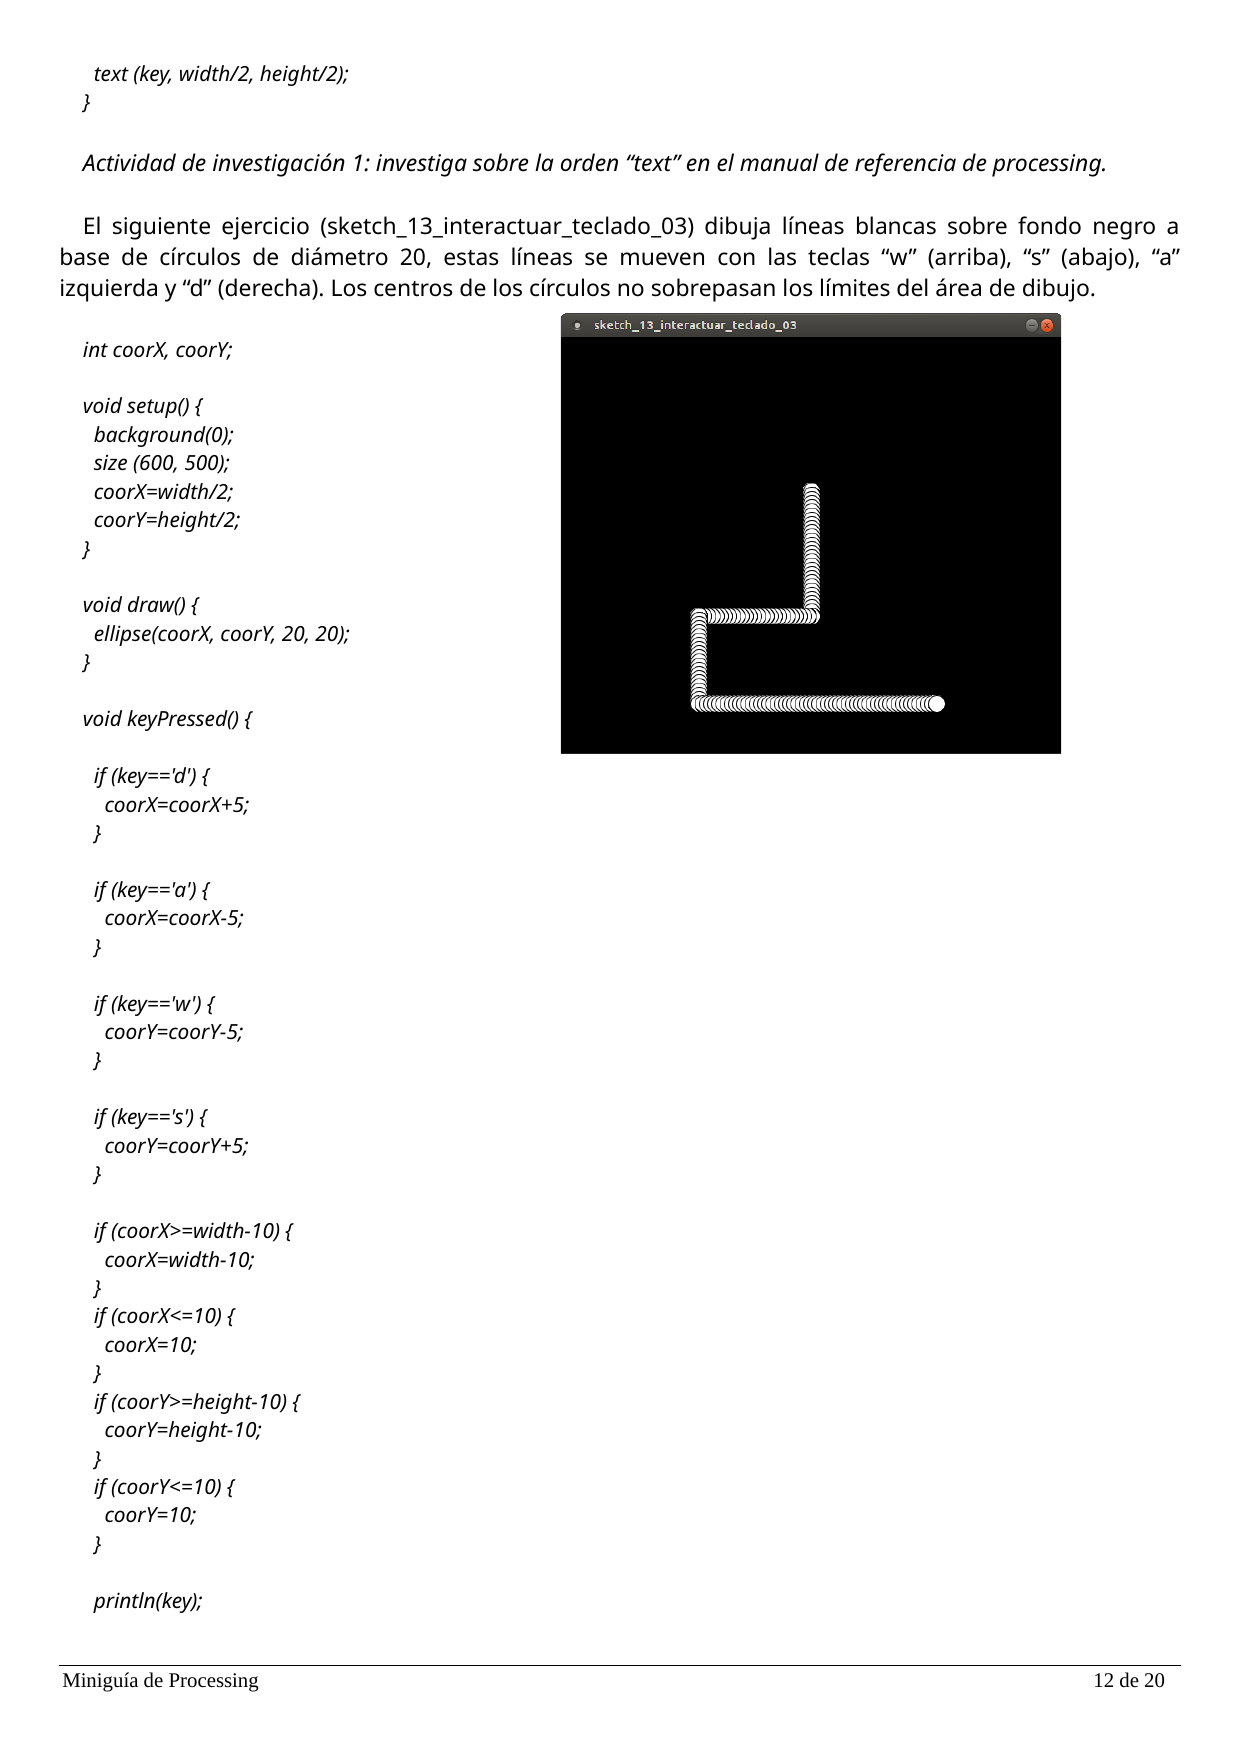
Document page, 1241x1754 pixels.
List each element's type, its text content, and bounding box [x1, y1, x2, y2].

text El siguiente ejercicio (sketch_13_interactuar_teclado_03) dibuja líneas blancas sobre fondo negro a base de círculos de diámetro 20, estas líneas se mueven con las teclas “w” (arriba), “s” (abajo), “a” izquierda y “d” (derecha). Los centros de los círculos no sobrepasan los límites del área de dibujo. [59, 210, 1181, 303]
text if (coorY<=10) { [59, 1472, 1181, 1501]
text coorY=height/2; [59, 505, 560, 534]
picture [560, 313, 1062, 754]
text coorX=coorX+5; [59, 790, 1181, 818]
text ellipse(coorX, coorY, 20, 20); [59, 619, 560, 647]
text if (coorY>=height-10) { [59, 1387, 1181, 1415]
text void keyPressed() { [59, 704, 560, 733]
text coorX=coorX-5; [59, 903, 1181, 932]
text int coorX, coorY; [59, 335, 560, 363]
text } [59, 1046, 1181, 1074]
text if (key=='w') { [59, 989, 1181, 1017]
text coorX=width/2; [59, 477, 560, 505]
text coorX=width-10; [59, 1245, 1181, 1273]
text void setup() { [59, 392, 560, 420]
text } [59, 87, 1181, 116]
text [1062, 448, 1181, 477]
text [1062, 591, 1181, 619]
text coorY=coorY-5; [59, 1017, 1181, 1046]
text coorY=height-10; [59, 1415, 1181, 1444]
text if (key=='d') { [59, 761, 1181, 790]
text if (coorX>=width-10) { [59, 1216, 1181, 1245]
text size (600, 500); [59, 448, 560, 477]
text background(0); [59, 420, 560, 448]
text coorY=coorY+5; [59, 1131, 1181, 1159]
text void draw() { [59, 591, 560, 619]
text } [59, 818, 1181, 847]
text [1062, 704, 1181, 733]
text coorX=10; [59, 1330, 1181, 1358]
text } [59, 1529, 1181, 1557]
text } [59, 932, 1181, 960]
text [1062, 505, 1181, 534]
text } [59, 647, 560, 676]
text [1062, 477, 1181, 505]
text println(key); [59, 1586, 1181, 1614]
text [1062, 647, 1181, 676]
text [1062, 335, 1181, 363]
text [1062, 619, 1181, 647]
text if (key=='a') { [59, 875, 1181, 903]
text if (key=='s') { [59, 1102, 1181, 1131]
text coorY=10; [59, 1501, 1181, 1529]
text [1062, 392, 1181, 420]
text text (key, width/2, height/2); [59, 59, 1181, 87]
text [1062, 420, 1181, 448]
text [1062, 534, 1181, 562]
text } [59, 1444, 1181, 1472]
text } [59, 1159, 1181, 1188]
text if (coorX<=10) { [59, 1302, 1181, 1330]
text } [59, 1273, 1181, 1302]
text Actividad de investigación 1: investiga sobre la orden “text” en el manual de referencia de processing. [59, 147, 1181, 178]
text } [59, 534, 560, 562]
text } [59, 1358, 1181, 1387]
